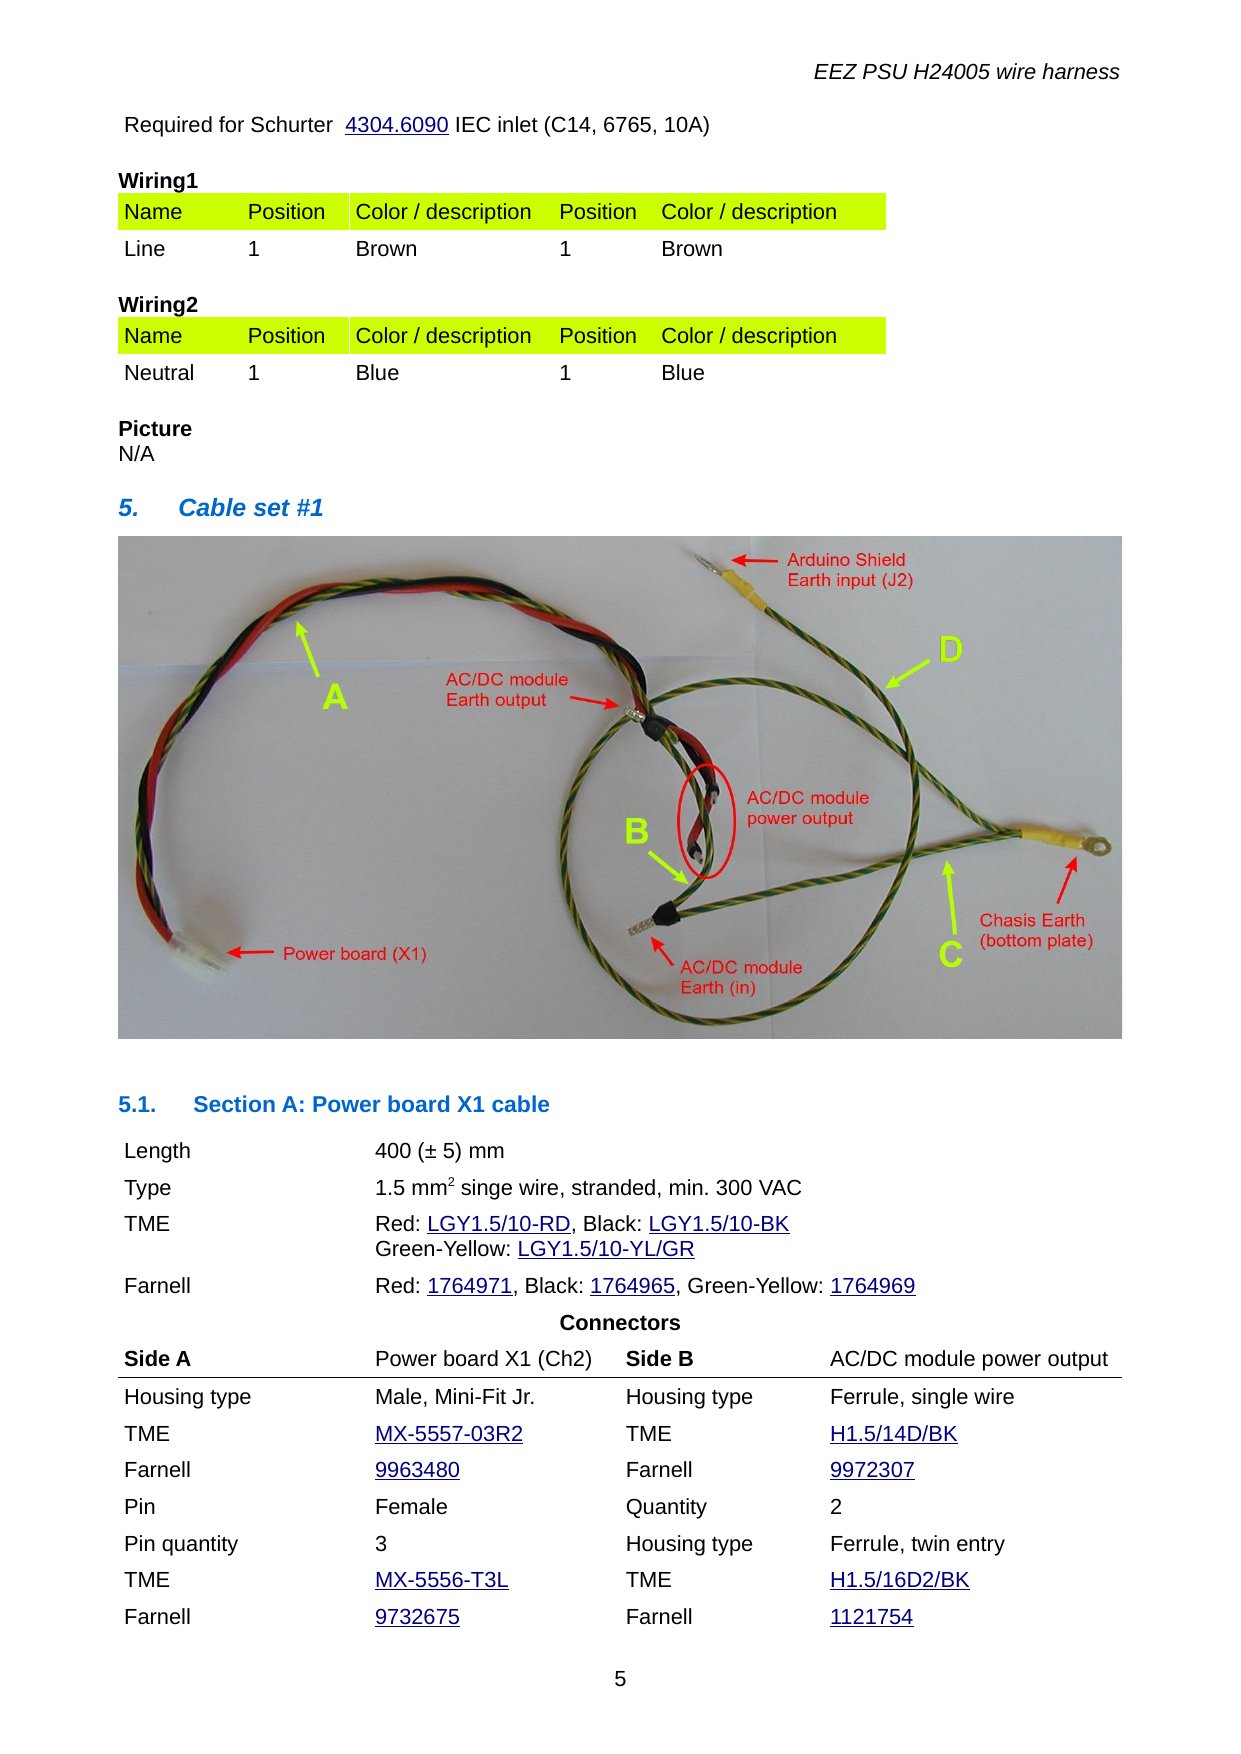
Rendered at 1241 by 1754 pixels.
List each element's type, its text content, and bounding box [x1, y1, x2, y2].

table_cell Required for Schurter 4304.6090 IEC inlet (C14, 6765, 10A) [118, 106, 1122, 168]
table_cell Farnell [118, 1267, 369, 1304]
table_header Color / description [350, 317, 553, 354]
table_header Color / description [655, 193, 886, 230]
table_cell Blue [350, 354, 553, 390]
table_cell 9972307 [824, 1452, 1122, 1488]
subtitle Section A: Power board X1 cable [118, 1091, 1122, 1117]
table_cell 1121754 [824, 1598, 1122, 1635]
table_cell Quantity [620, 1488, 824, 1525]
table_cell Neutral [118, 354, 242, 390]
table_cell Red: 1764971, Black: 1764965, Green-Yellow: 1764969 [369, 1267, 1122, 1304]
table_cell H1.5/14D/BK [824, 1415, 1122, 1452]
table_header Name [118, 317, 242, 354]
table_cell 3 [369, 1525, 620, 1562]
table_cell Housing type [118, 1378, 369, 1415]
table_cell TME [118, 1415, 369, 1452]
table_cell Female [369, 1488, 620, 1525]
table_cell 9732675 [369, 1598, 620, 1635]
table_cell 1 [553, 230, 655, 267]
table_header Length [118, 1132, 369, 1169]
table_cell Farnell [620, 1452, 824, 1488]
subtitle Cable set #1 [118, 493, 1122, 521]
table_header [824, 1132, 1122, 1169]
table_header Position [242, 317, 349, 354]
table_cell Farnell [118, 1452, 369, 1488]
table_cell Brown [655, 230, 886, 267]
table_cell 9963480 [369, 1452, 620, 1488]
table_cell TME [118, 1562, 369, 1598]
table_cell 1.5 mm2 singe wire, stranded, min. 300 VAC [369, 1169, 1122, 1205]
table_cell Housing type [620, 1525, 824, 1562]
table_cell 1 [242, 230, 349, 267]
table_header Position [553, 193, 655, 230]
table_cell Power board X1 (Ch2) [369, 1341, 620, 1377]
table_cell Ferrule, twin entry [824, 1525, 1122, 1562]
picture [118, 536, 1123, 1039]
table_cell 1 [242, 354, 349, 390]
table_cell 2 [824, 1488, 1122, 1525]
table_header Position [242, 193, 349, 230]
table_cell TME [620, 1415, 824, 1452]
table_header 400 (± 5) mm [369, 1132, 620, 1169]
table_cell 1 [553, 354, 655, 390]
table_cell Blue [655, 354, 886, 390]
table_cell MX-5556-T3L [369, 1562, 620, 1598]
table_header Position [553, 317, 655, 354]
table_cell MX-5557-03R2 [369, 1415, 620, 1452]
text Picture [118, 416, 1122, 441]
text Wiring2 [118, 292, 1122, 317]
table_cell Male, Mini-Fit Jr. [369, 1378, 620, 1415]
table_cell Pin quantity [118, 1525, 369, 1562]
table_cell TME [620, 1562, 824, 1598]
table_header Name [118, 193, 242, 230]
table_cell Housing type [620, 1378, 824, 1415]
table_cell Side A [118, 1341, 369, 1377]
table_cell AC/DC module power output [824, 1341, 1122, 1377]
table_cell Side B [620, 1341, 824, 1377]
table_cell Ferrule, single wire [824, 1378, 1122, 1415]
table_cell Farnell [118, 1598, 369, 1635]
text N/A [118, 441, 1122, 466]
table_cell Connectors [118, 1304, 1122, 1341]
table_cell Red: LGY1.5/10-RD, Black: LGY1.5/10-BK Green-Yellow: LGY1.5/10-YL/GR [369, 1205, 1122, 1267]
table_cell Farnell [620, 1598, 824, 1635]
text Wiring1 [118, 168, 1122, 193]
table_cell H1.5/16D2/BK [824, 1562, 1122, 1598]
table_header Color / description [655, 317, 886, 354]
table_cell Type [118, 1169, 369, 1205]
table_cell TME [118, 1205, 369, 1267]
table_cell Line [118, 230, 242, 267]
table_cell Pin [118, 1488, 369, 1525]
table_header Color / description [350, 193, 553, 230]
table_cell Brown [350, 230, 553, 267]
table_header [620, 1132, 824, 1169]
